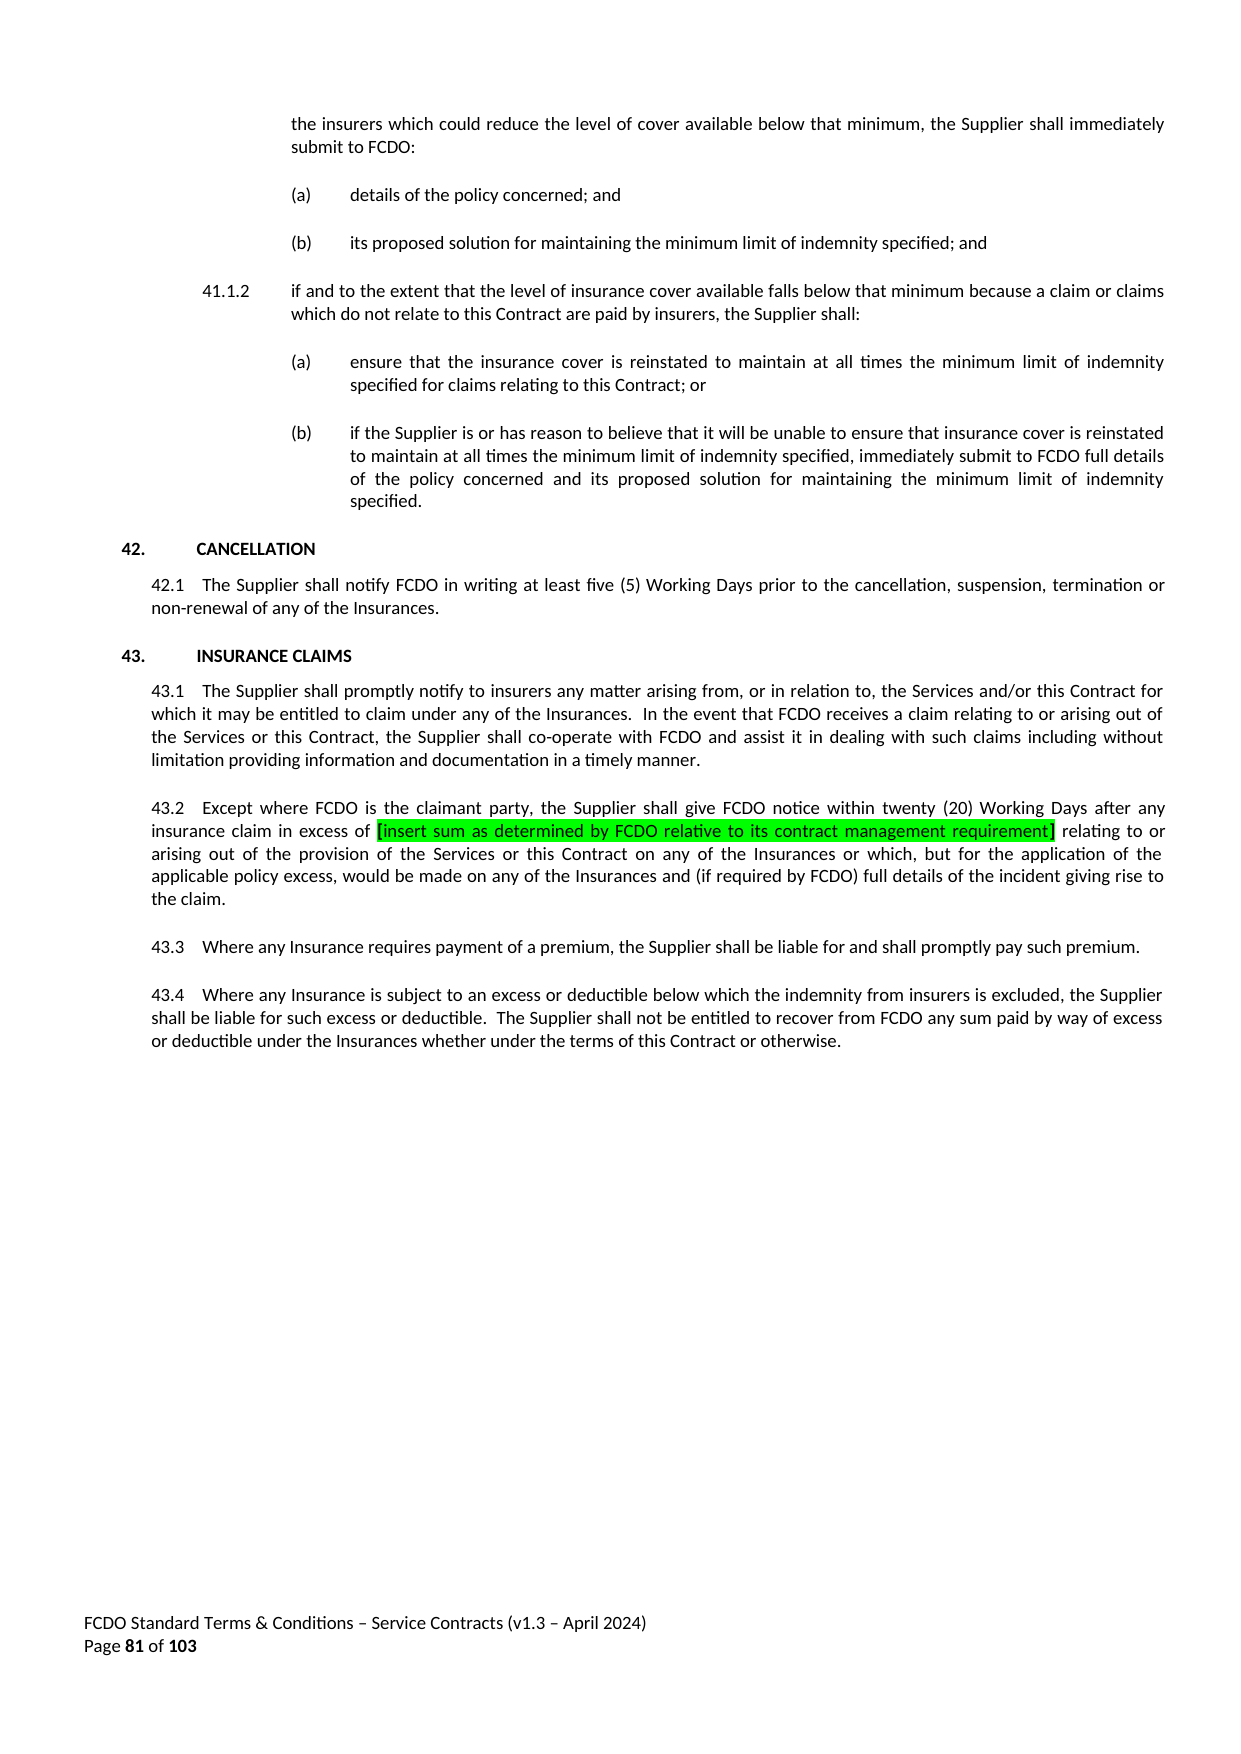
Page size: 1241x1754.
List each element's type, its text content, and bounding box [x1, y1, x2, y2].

subtitle INSURANCE CLAIMS [121, 644, 1166, 667]
list if the Supplier is or has reason to believe that it will be unable to ensure that insurance cover is reinstated to maintain at all times the minimum limit of indemnity specified, immediately submit to FCDO full details of the policy concerned and its proposed solution for maintaining the minimum limit of indemnity specified. [291, 421, 1166, 512]
list Where any Insurance is subject to an excess or deductible below which the indemnity from insurers is excluded, the Supplier shall be liable for such excess or deductible. The Supplier shall not be entitled to recover from FCDO any sum paid by way of excess or deductible under the Insurances whether under the terms of this Contract or otherwise. [151, 983, 1166, 1052]
list ensure that the insurance cover is reinstated to maintain at all times the minimum limit of indemnity specified for claims relating to this Contract; or [291, 350, 1166, 396]
list Where any Insurance requires payment of a premium, the Supplier shall be liable for and shall promptly pay such premium. [151, 935, 1166, 958]
subtitle CANCELLATION [121, 537, 1166, 560]
list the insurers which could reduce the level of cover available below that minimum, the Supplier shall immediately submit to FCDO: [202, 112, 1166, 158]
list The Supplier shall notify FCDO in writing at least five (5) Working Days prior to the cancellation, suspension, termination or non-renewal of any of the Insurances. [151, 573, 1166, 619]
list details of the policy concerned; and [291, 183, 1166, 206]
list Except where FCDO is the claimant party, the Supplier shall give FCDO notice within twenty (20) Working Days after any insurance claim in excess of [insert sum as determined by FCDO relative to its contract management requirement] relating to or arising out of the provision of the Services or this Contract on any of the Insurances or which, but for the application of the applicable policy excess, would be made on any of the Insurances and (if required by FCDO) full details of the incident giving rise to the claim. [151, 796, 1166, 910]
list its proposed solution for maintaining the minimum limit of indemnity specified; and [291, 231, 1166, 254]
list The Supplier shall promptly notify to insurers any matter arising from, or in relation to, the Services and/or this Contract for which it may be entitled to claim under any of the Insurances. In the event that FCDO receives a claim relating to or arising out of the Services or this Contract, the Supplier shall co-operate with FCDO and assist it in dealing with such claims including without limitation providing information and documentation in a timely manner. [151, 679, 1166, 771]
list if and to the extent that the level of insurance cover available falls below that minimum because a claim or claims which do not relate to this Contract are paid by insurers, the Supplier shall: [202, 279, 1166, 325]
